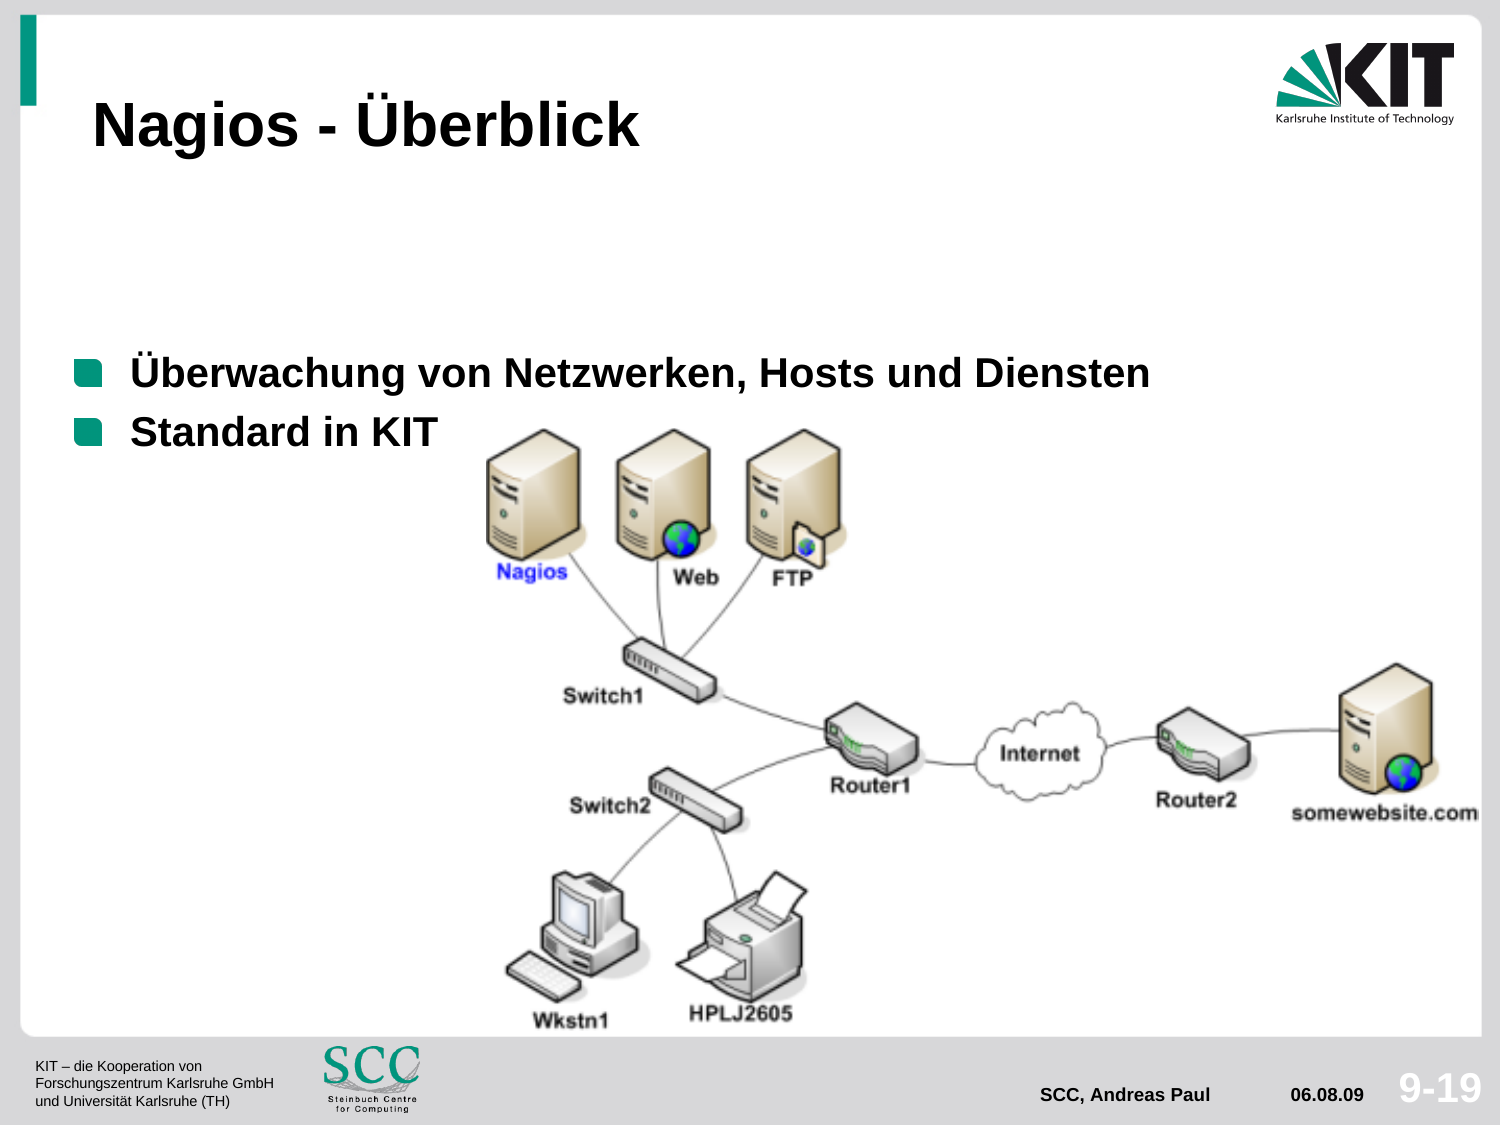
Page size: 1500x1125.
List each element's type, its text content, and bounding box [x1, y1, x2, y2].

title Nagios - Überblick [92, 48, 1147, 199]
picture [0, 0, 1500, 1125]
text_box Überwachung von Netzwerken, Hosts und Diensten Standard in KIT [74, 348, 1399, 461]
